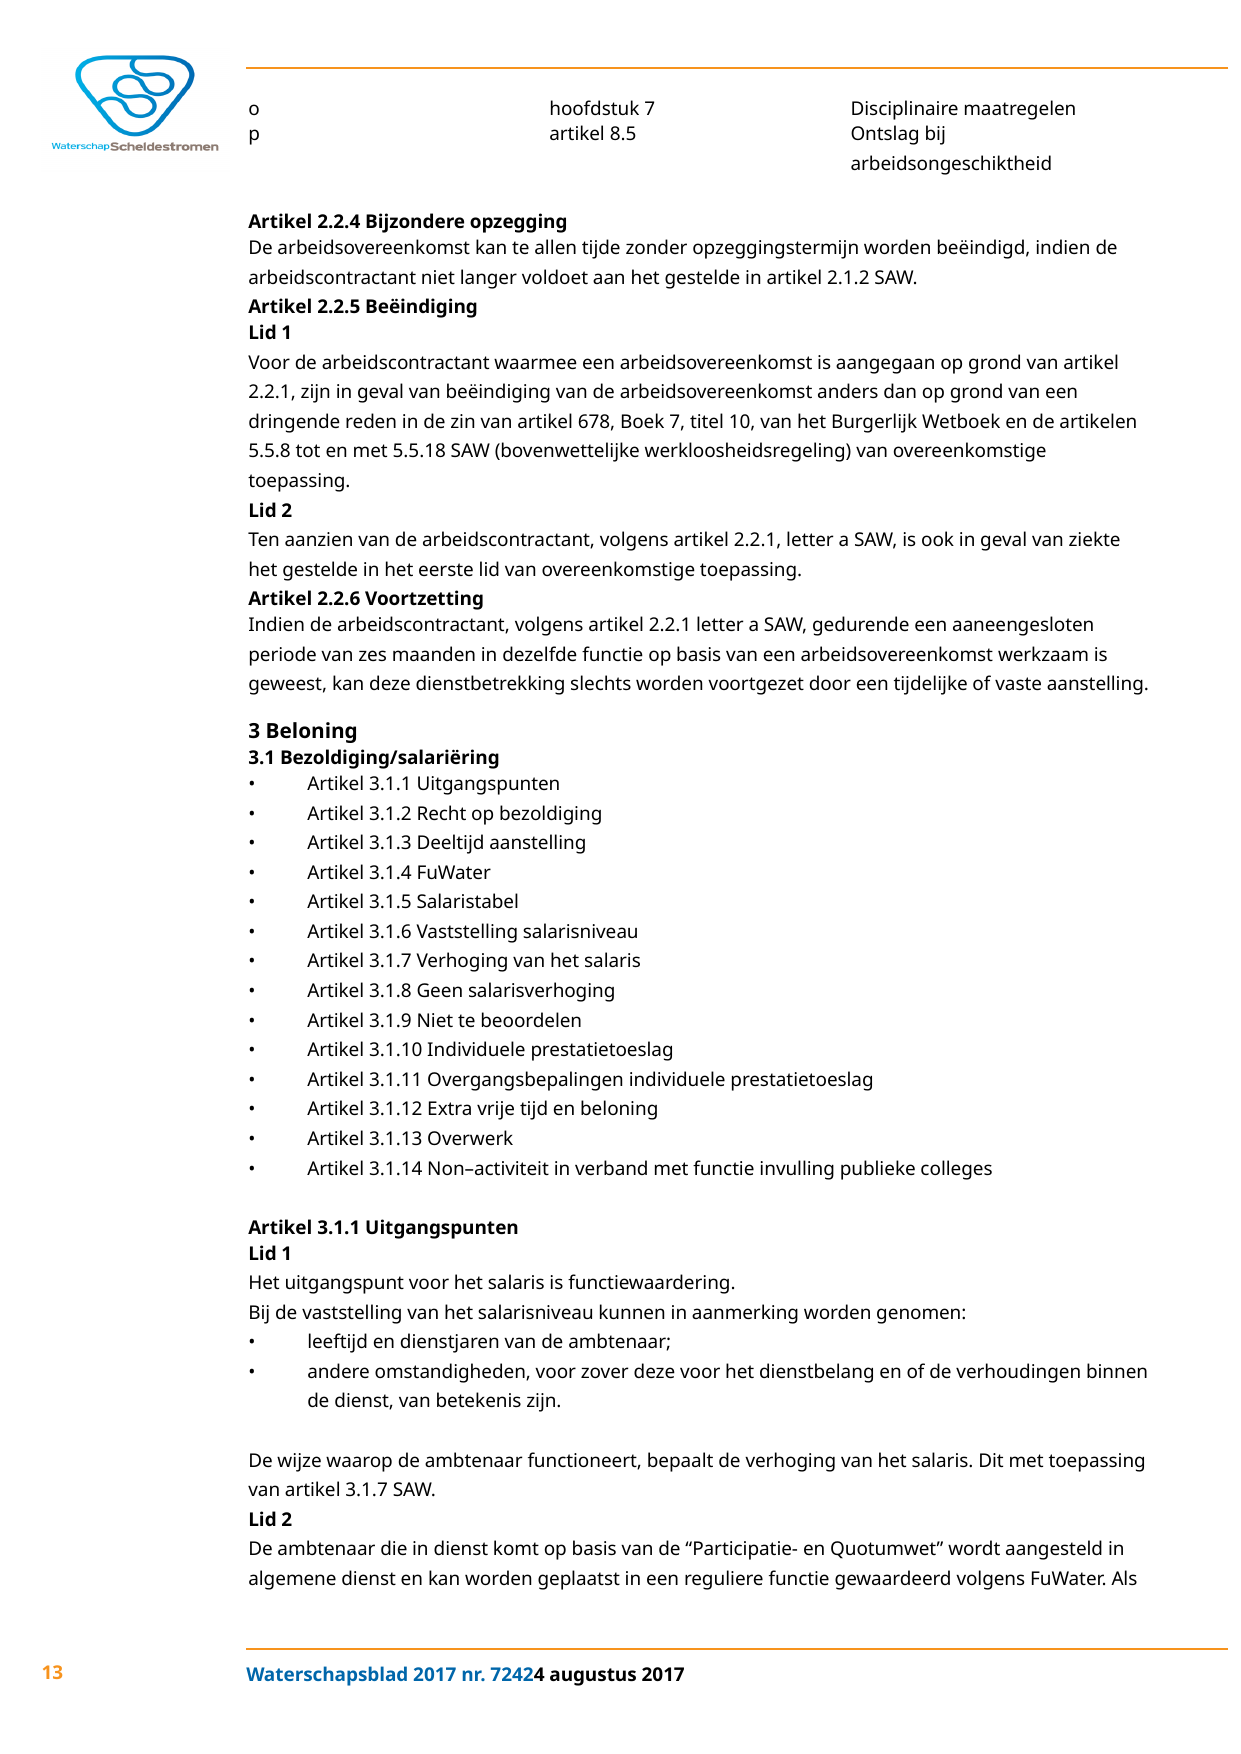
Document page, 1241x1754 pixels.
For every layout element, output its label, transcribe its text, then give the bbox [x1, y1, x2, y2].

table_cell Disciplinaire maatregelen [850, 95, 1152, 121]
text Voor de arbeidscontractant waarmee een arbeidsovereenkomst is aangegaan op grond van artikel 2.2.1, zijn in geval van beëindiging van de arbeidsovereenkomst anders dan op grond van een dringende reden in de zin van artikel 678, Boek 7, titel 10, van het Burgerlijk Wetboek en de artikelen 5.5.8 tot en met 5.5.18 SAW (bovenwettelijke werkloosheidsregeling) van overeenkomstige toepassing. [248, 349, 1152, 493]
text Ten aanzien van de arbeidscontractant, volgens artikel 2.2.1, letter a SAW, is ook in geval van ziekte het gestelde in het eerste lid van overeenkomstige toepassing. [248, 526, 1152, 582]
text Artikel 3.1.1 Uitgangspunten [248, 1214, 1152, 1240]
list Artikel 3.1.8 Geen salarisverhoging [248, 977, 1152, 1003]
text De wijze waarop de ambtenaar functioneert, bepaalt de verhoging van het salaris. Dit met toepassing van artikel 3.1.7 SAW. [248, 1447, 1152, 1502]
list Artikel 3.1.5 Salaristabel [248, 888, 1152, 914]
list Artikel 3.1.13 Overwerk [248, 1125, 1152, 1151]
list Artikel 3.1.6 Vaststelling salarisniveau [248, 918, 1152, 944]
list Artikel 3.1.11 Overgangsbepalingen individuele prestatietoeslag [248, 1066, 1152, 1092]
list leeftijd en dienstjaren van de ambtenaar; [248, 1328, 1152, 1354]
list Artikel 3.1.14 Non–activiteit in verband met functie invulling publieke colleges [248, 1155, 1152, 1181]
table_cell p [248, 121, 549, 176]
table_cell hoofdstuk 7 [549, 95, 850, 121]
text Lid 1 [248, 319, 1152, 345]
text Bij de vaststelling van het salarisniveau kunnen in aanmerking worden genomen: [248, 1299, 1152, 1324]
picture [41, 47, 231, 172]
text Lid 1 [248, 1240, 1152, 1265]
text Artikel 2.2.4 Bijzondere opzegging [248, 209, 1152, 234]
text Artikel 2.2.6 Voortzetting [248, 586, 1152, 611]
list Artikel 3.1.3 Deeltijd aanstelling [248, 829, 1152, 855]
list Artikel 3.1.7 Verhoging van het salaris [248, 948, 1152, 973]
list Artikel 3.1.12 Extra vrije tijd en beloning [248, 1096, 1152, 1121]
table_cell artikel 8.5 [549, 121, 850, 176]
list Artikel 3.1.1 Uitgangspunten [248, 770, 1152, 796]
text Artikel 2.2.5 Beëindiging [248, 293, 1152, 319]
list andere omstandigheden, voor zover deze voor het dienstbelang en of de verhoudingen binnen de dienst, van betekenis zijn. [248, 1358, 1152, 1413]
table_cell Ontslag bij arbeidsongeschiktheid [850, 121, 1152, 176]
text De ambtenaar die in dienst komt op basis van de “Participatie- en Quotumwet” wordt aangesteld in algemene dienst en kan worden geplaatst in een reguliere functie gewaardeerd volgens FuWater. Als [248, 1536, 1152, 1591]
text De arbeidsovereenkomst kan te allen tijde zonder opzeggingstermijn worden beëindigd, indien de arbeidscontractant niet langer voldoet aan het gestelde in artikel 2.1.2 SAW. [248, 234, 1152, 290]
list Artikel 3.1.9 Niet te beoordelen [248, 1007, 1152, 1033]
text 3 Beloning [248, 716, 1152, 744]
text Lid 2 [248, 497, 1152, 522]
text Het uitgangspunt voor het salaris is functiewaardering. [248, 1269, 1152, 1295]
text Lid 2 [248, 1506, 1152, 1532]
text Indien de arbeidscontractant, volgens artikel 2.2.1 letter a SAW, gedurende een aaneengesloten periode van zes maanden in dezelfde functie op basis van een arbeidsovereenkomst werkzaam is geweest, kan deze dienstbetrekking slechts worden voortgezet door een tijdelijke of vaste aanstelling. [248, 611, 1152, 696]
table_cell o [248, 95, 549, 121]
list Artikel 3.1.10 Individuele prestatietoeslag [248, 1036, 1152, 1062]
list Artikel 3.1.2 Recht op bezoldiging [248, 800, 1152, 826]
text 3.1 Bezoldiging/salariëring [248, 744, 1152, 770]
list Artikel 3.1.4 FuWater [248, 859, 1152, 885]
